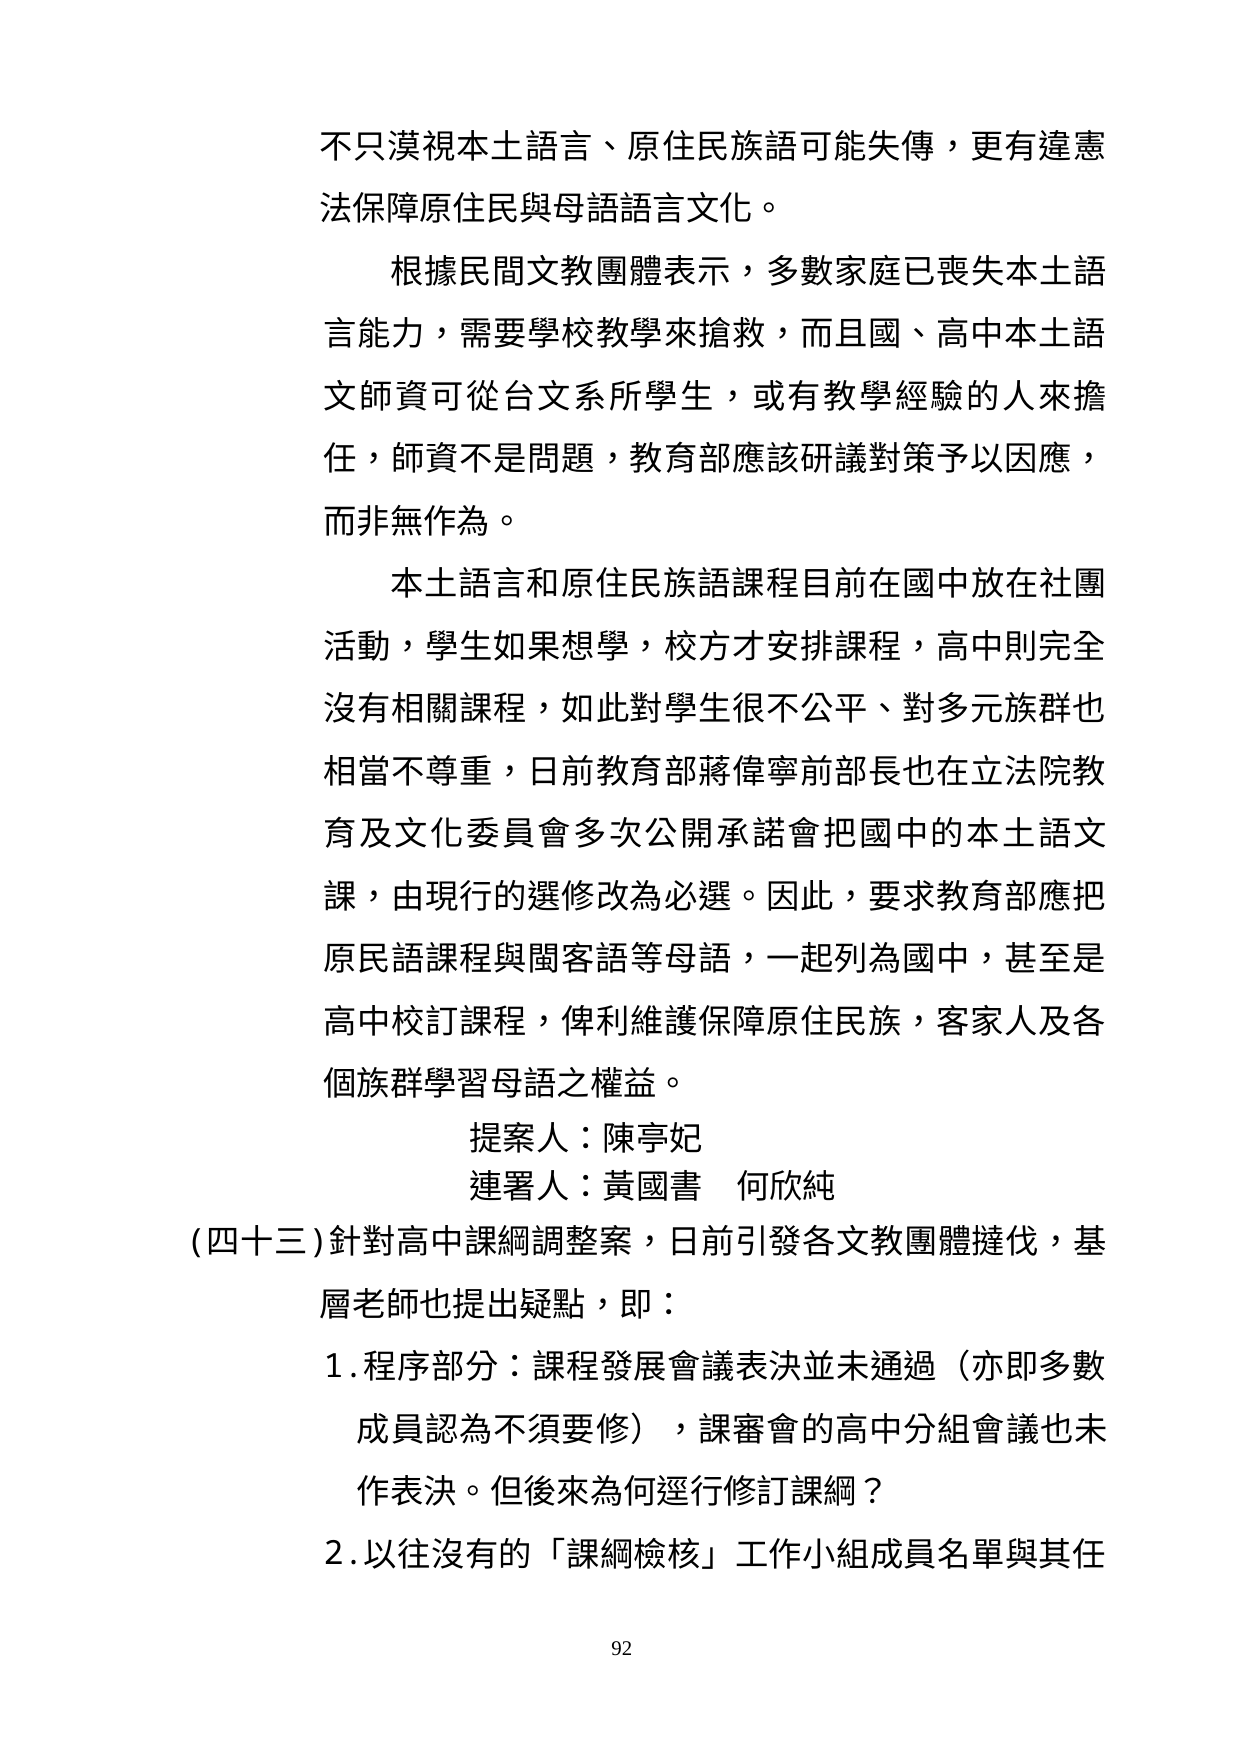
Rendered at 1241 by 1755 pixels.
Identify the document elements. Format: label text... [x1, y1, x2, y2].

text (四十三)針對高中課綱調整案，日前引發各文教團體撻伐，基層老師也提出疑點，即： [186, 1208, 1107, 1333]
text 不只漠視本土語言、原住民族語可能失傳，更有違憲法保障原住民與母語語言文化。 [186, 112, 1107, 237]
text 連署人：黃國書 何欣純 [136, 1160, 1107, 1208]
text 根據民間文教團體表示，多數家庭已喪失本土語言能力，需要學校教學來搶救，而且國、高中本土語文師資可從台文系所學生，或有教學經驗的人來擔任，師資不是問題，教育部應該研議對策予以因應，而非無作為。 [323, 237, 1107, 550]
text 1.程序部分：課程發展會議表決並未通過（亦即多數成員認為不須要修），課審會的高中分組會議也未作表決。但後來為何逕行修訂課綱？ [323, 1333, 1107, 1521]
text 提案人：陳亭妃 [136, 1112, 1107, 1160]
text 2.以往沒有的「課綱檢核」工作小組成員名單與其任 [323, 1521, 1107, 1583]
text 本土語言和原住民族語課程目前在國中放在社團活動，學生如果想學，校方才安排課程，高中則完全沒有相關課程，如此對學生很不公平、對多元族群也相當不尊重，日前教育部蔣偉寧前部長也在立法院教育及文化委員會多次公開承諾會把國中的本土語文課，由現行的選修改為必選。因此，要求教育部應把原民語課程與閩客語等母語，一起列為國中，甚至是高中校訂課程，俾利維護保障原住民族，客家人及各個族群學習母語之權益。 [323, 550, 1107, 1112]
